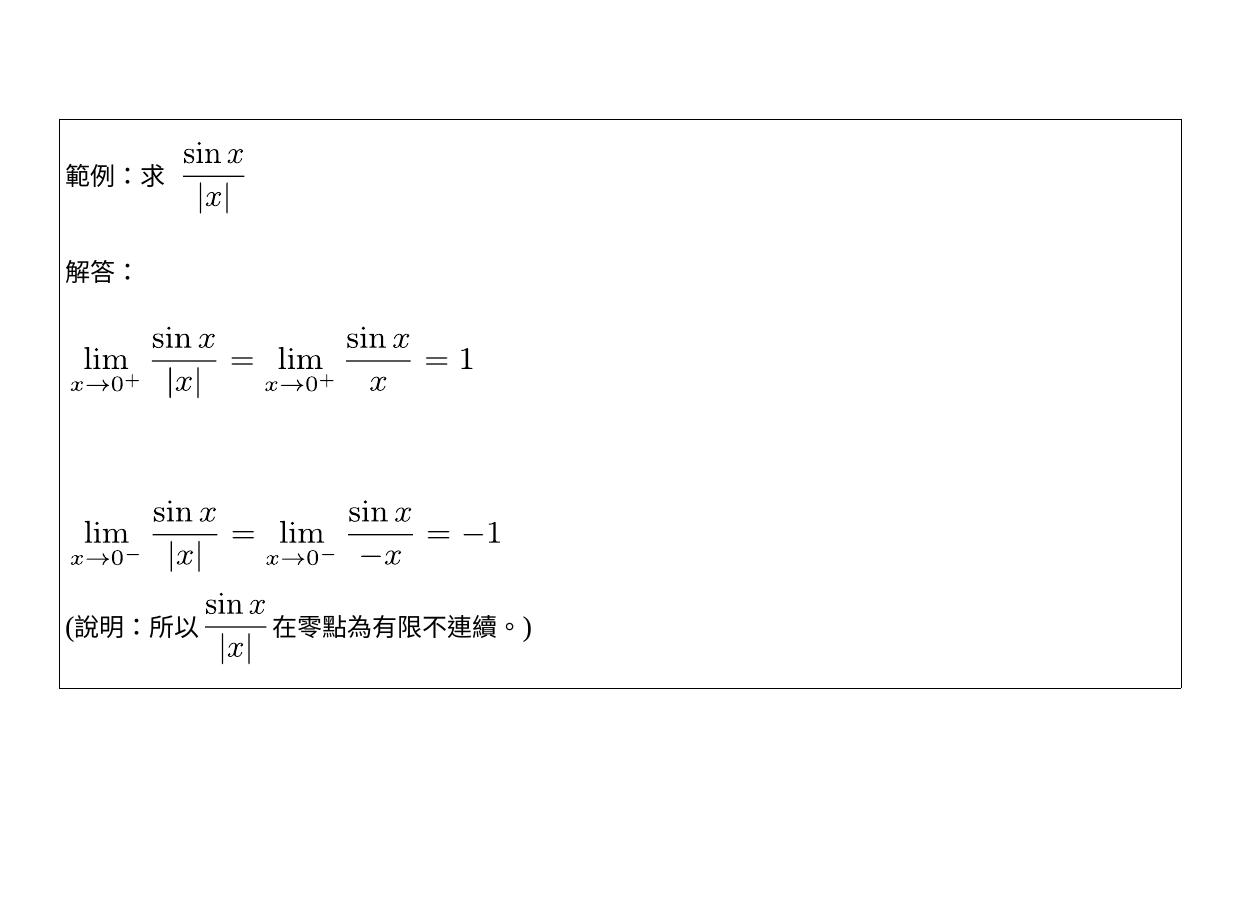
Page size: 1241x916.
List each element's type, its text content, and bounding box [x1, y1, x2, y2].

table_header 範例：求 解答： (說明：所以在零點為有限不連續。) [60, 120, 1181, 688]
